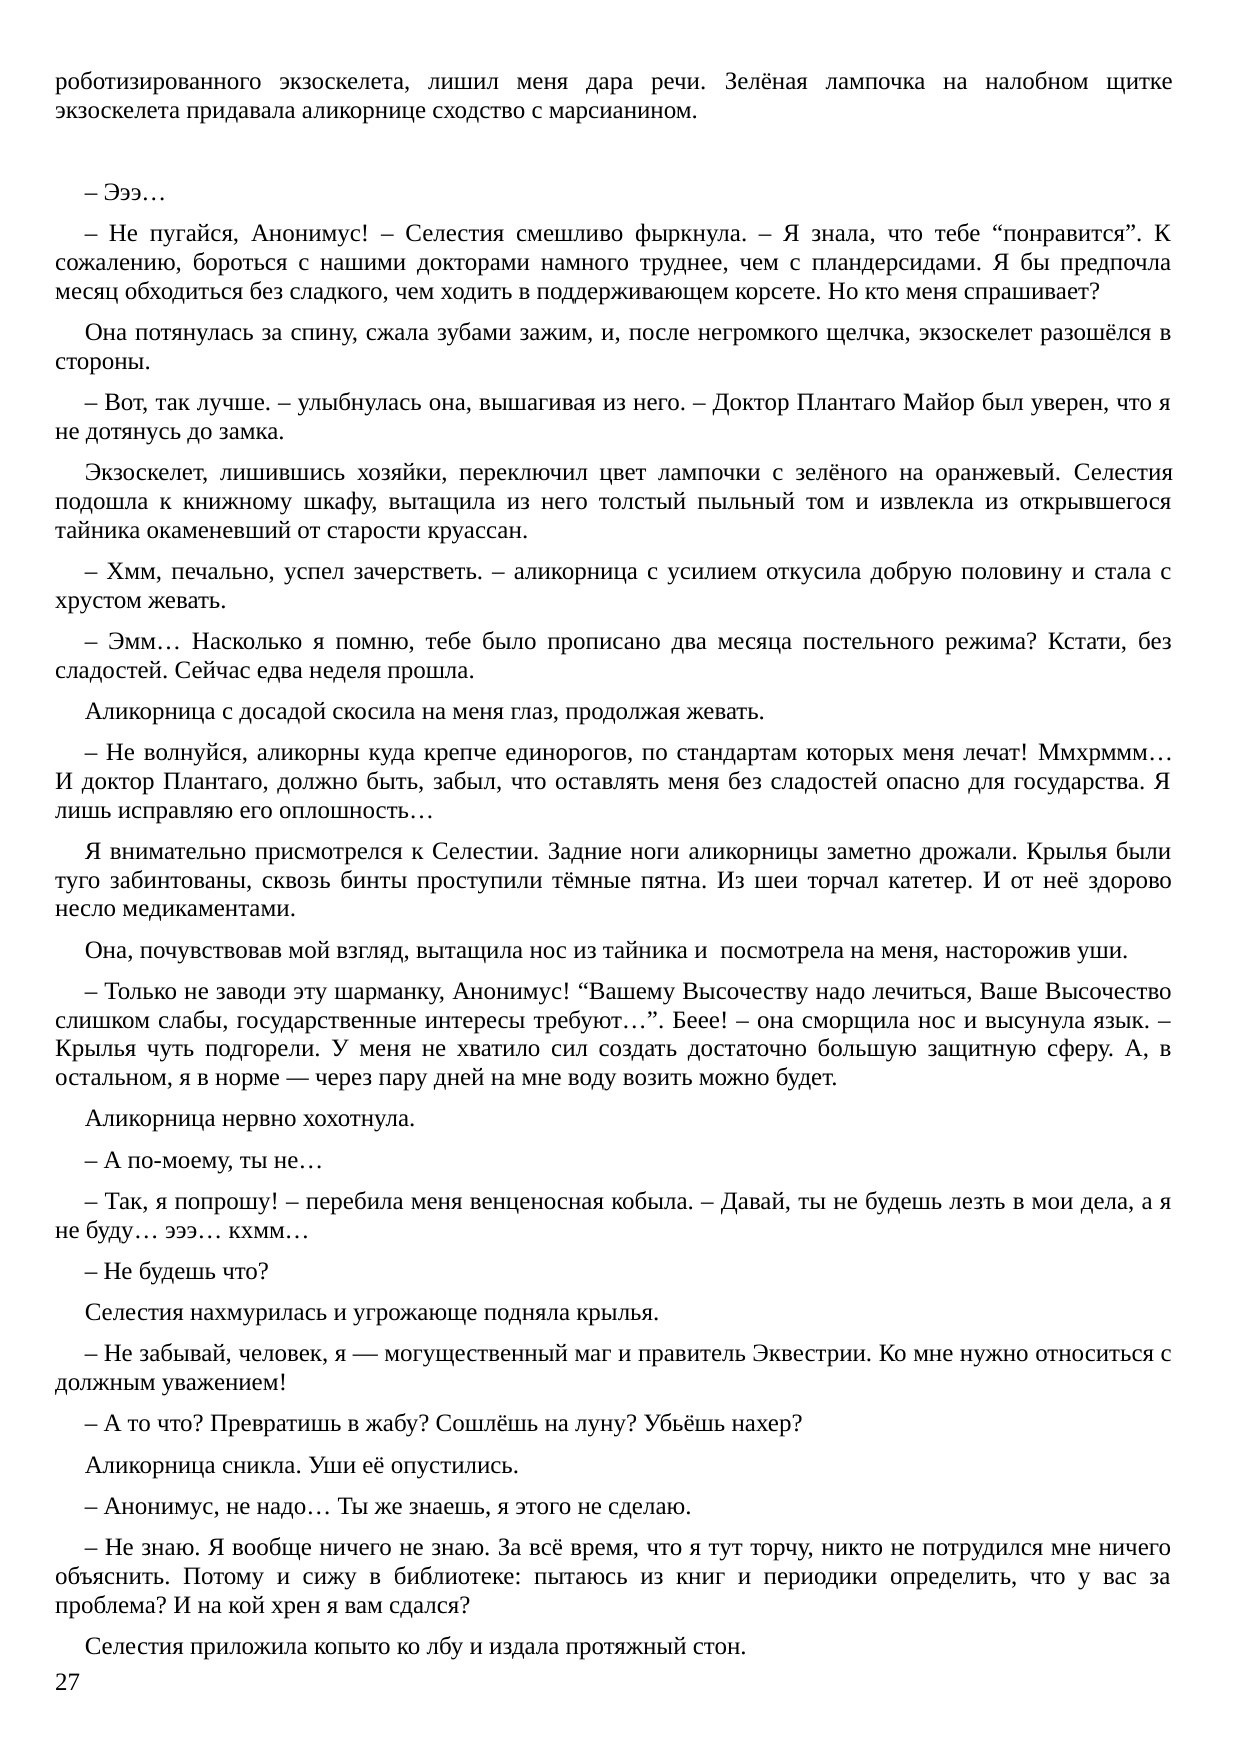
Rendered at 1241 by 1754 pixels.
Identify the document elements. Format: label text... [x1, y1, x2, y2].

text – Так, я попрошу! – перебила меня венценосная кобыла. – Давай, ты не будешь лезть в мои дела, а я не буду… эээ… кхмм… [55, 1186, 1173, 1243]
text Аликорница сникла. Уши её опустились. [55, 1450, 1173, 1478]
text – Анонимус, не надо… Ты же знаешь, я этого не сделаю. [55, 1491, 1173, 1520]
text – Эээ… [55, 177, 1173, 206]
text Аликорница нервно хохотнула. [55, 1103, 1173, 1132]
text – А то что? Превратишь в жабу? Сошлёшь на луну? Убьёшь нахер? [55, 1408, 1173, 1437]
text – Хмм, печально, успел зачерстветь. – аликорница с усилием откусила добрую половину и стала с хрустом жевать. [55, 556, 1173, 613]
text – Вот, так лучше. – улыбнулась она, вышагивая из него. – Доктор Плантаго Майор был уверен, что я не дотянусь до замка. [55, 387, 1173, 445]
text Селестия приложила копыто ко лбу и издала протяжный стон. [55, 1631, 1173, 1660]
text – Не пугайся, Анонимус! – Селестия смешливо фыркнула. – Я знала, что тебе “понравится”. К сожалению, бороться с нашими докторами намного труднее, чем с пландерсидами. Я бы предпочла месяц обходиться без сладкого, чем ходить в поддерживающем корсете. Но кто меня спрашивает? [55, 218, 1173, 305]
text – Не будешь что? [55, 1256, 1173, 1285]
text Она, почувствовав мой взгляд, вытащила нос из тайника и посмотрела на меня, насторожив уши. [55, 935, 1173, 963]
text – А по-моему, ты не… [55, 1145, 1173, 1173]
text Я внимательно присмотрелся к Селестии. Задние ноги аликорницы заметно дрожали. Крылья были туго забинтованы, сквозь бинты проступили тёмные пятна. Из шеи торчал катетер. И от неё здорово несло медикаментами. [55, 836, 1173, 922]
text – Не забывай, человек, я — могущественный маг и правитель Эквестрии. Ко мне нужно относиться с должным уважением! [55, 1338, 1173, 1396]
text Экзоскелет, лишившись хозяйки, переключил цвет лампочки с зелёного на оранжевый. Селестия подошла к книжному шкафу, вытащила из него толстый пыльный том и извлекла из открывшегося тайника окаменевший от старости круассан. [55, 457, 1173, 543]
text Аликорница с досадой скосила на меня глаз, продолжая жевать. [55, 696, 1173, 725]
text – Не знаю. Я вообще ничего не знаю. За всё время, что я тут торчу, никто не потрудился мне ничего объяснить. Потому и сижу в библиотеке: пытаюсь из книг и периодики определить, что у вас за проблема? И на кой хрен я вам сдался? [55, 1532, 1173, 1618]
text роботизированного экзоскелета, лишил меня дара речи. Зелёная лампочка на налобном щитке экзоскелета придавала аликорнице сходство с марсианином. [55, 66, 1173, 123]
text Она потянулась за спину, сжала зубами зажим, и, после негромкого щелчка, экзоскелет разошёлся в стороны. [55, 317, 1173, 375]
text Селестия нахмурилась и угрожающе подняла крылья. [55, 1297, 1173, 1326]
text – Только не заводи эту шарманку, Анонимус! “Вашему Высочеству надо лечиться, Ваше Высочество слишком слабы, государственные интересы требуют…”. Беее! – она сморщила нос и высунула язык. – Крылья чуть подгорели. У меня не хватило сил создать достаточно большую защитную сферу. А, в остальном, я в норме — через пару дней на мне воду возить можно будет. [55, 976, 1173, 1091]
text – Не волнуйся, аликорны куда крепче единорогов, по стандартам которых меня лечат! Ммхрммм… И доктор Плантаго, должно быть, забыл, что оставлять меня без сладостей опасно для государства. Я лишь исправляю его оплошность… [55, 737, 1173, 823]
text – Эмм… Насколько я помню, тебе было прописано два месяца постельного режима? Кстати, без сладостей. Сейчас едва неделя прошла. [55, 626, 1173, 683]
